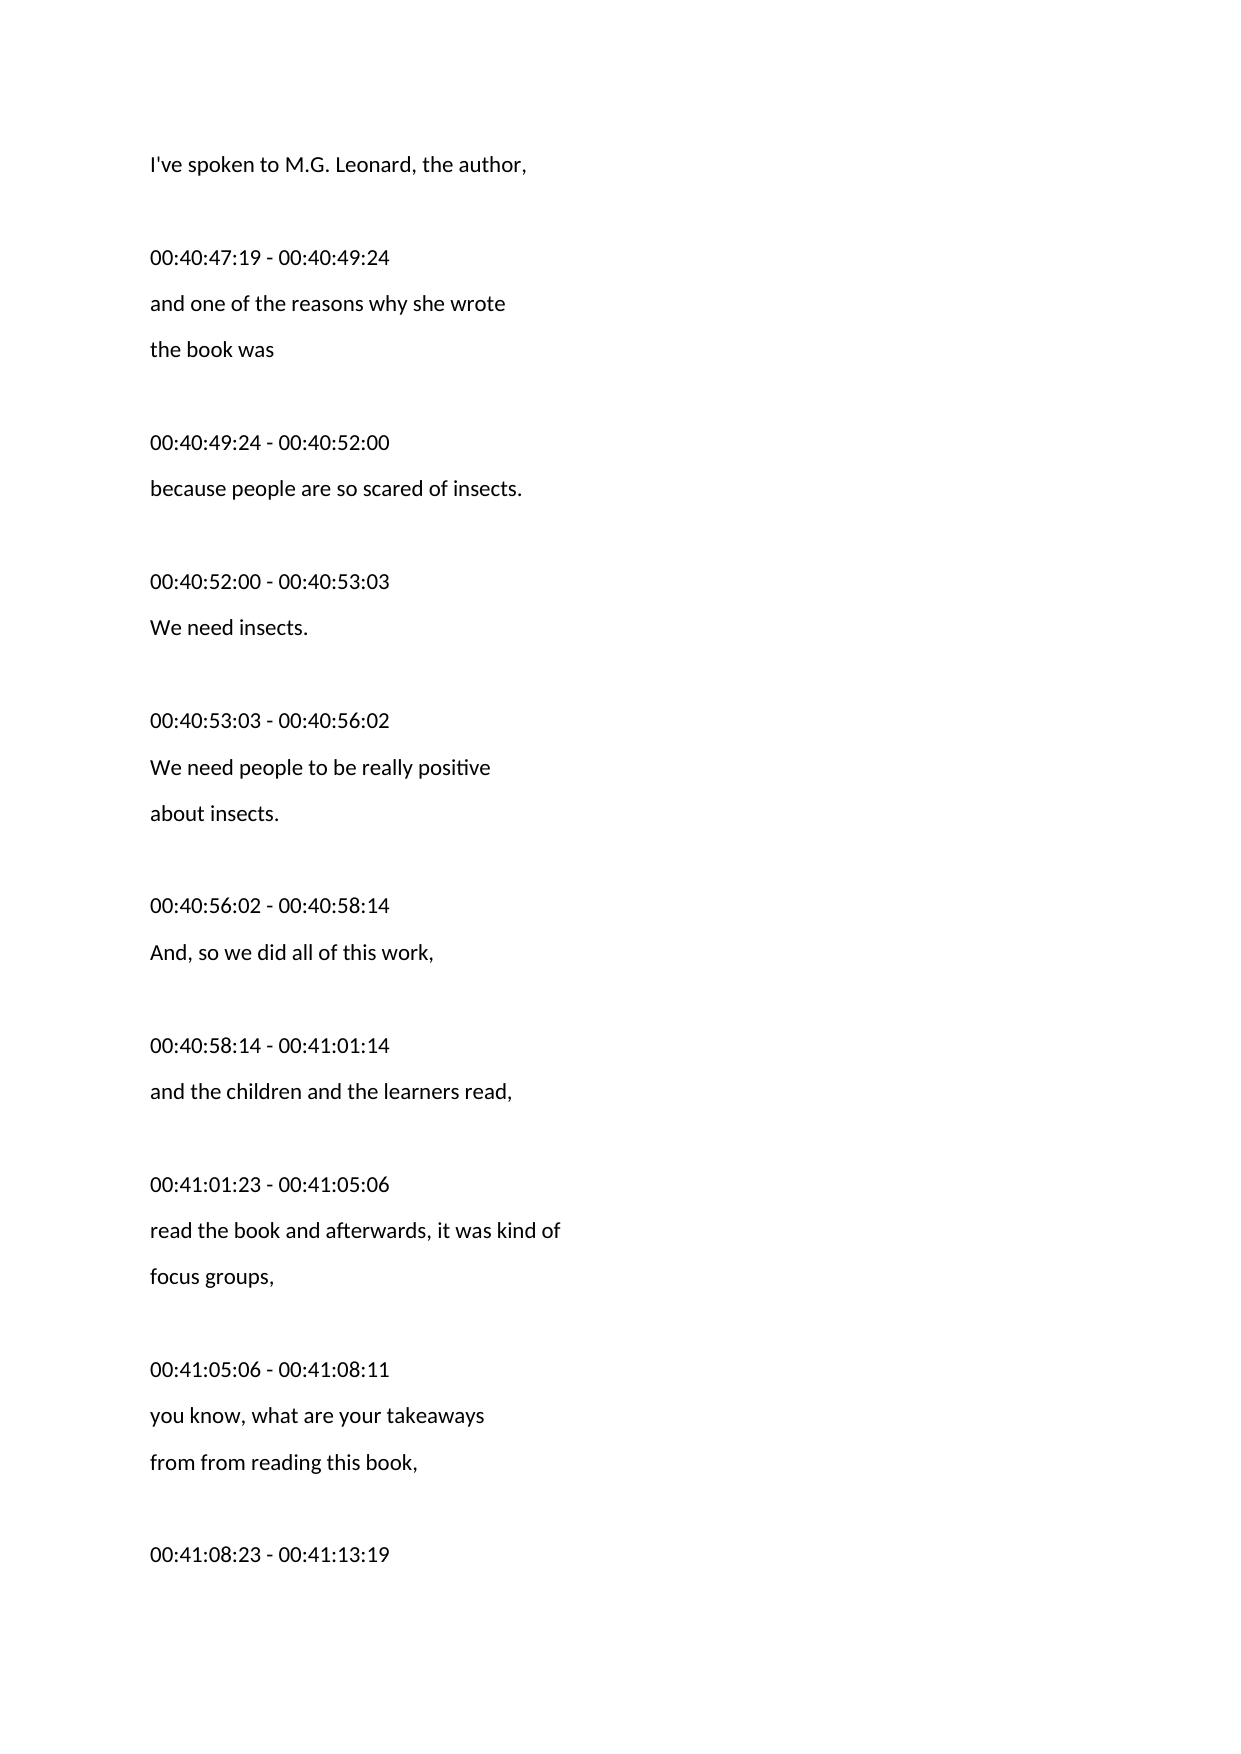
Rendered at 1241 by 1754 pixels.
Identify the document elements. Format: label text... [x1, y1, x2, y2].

text 00:40:52:00 - 00:40:53:03 [150, 567, 1090, 595]
text And, so we did all of this work, [150, 938, 1090, 966]
text We need insects. [150, 613, 1090, 642]
text 00:40:56:02 - 00:40:58:14 [150, 892, 1090, 920]
text read the book and afterwards, it was kind of [150, 1216, 1090, 1244]
text focus groups, [150, 1262, 1090, 1291]
text 00:40:53:03 - 00:40:56:02 [150, 706, 1090, 734]
text you know, what are your takeaways [150, 1402, 1090, 1429]
text 00:41:01:23 - 00:41:05:06 [150, 1170, 1090, 1198]
text about insects. [150, 799, 1090, 827]
text 00:41:05:06 - 00:41:08:11 [150, 1355, 1090, 1383]
text and the children and the learners read, [150, 1077, 1090, 1105]
text 00:40:49:24 - 00:40:52:00 [150, 428, 1090, 456]
text because people are so scared of insects. [150, 474, 1090, 502]
text 00:40:47:19 - 00:40:49:24 [150, 243, 1090, 271]
text and one of the reasons why she wrote [150, 289, 1090, 317]
text 00:41:08:23 - 00:41:13:19 [150, 1541, 1090, 1569]
text 00:40:58:14 - 00:41:01:14 [150, 1031, 1090, 1059]
text I've spoken to M.G. Leonard, the author, [150, 150, 1090, 178]
text the book was [150, 335, 1090, 363]
text We need people to be really positive [150, 753, 1090, 781]
text from from reading this book, [150, 1448, 1090, 1476]
